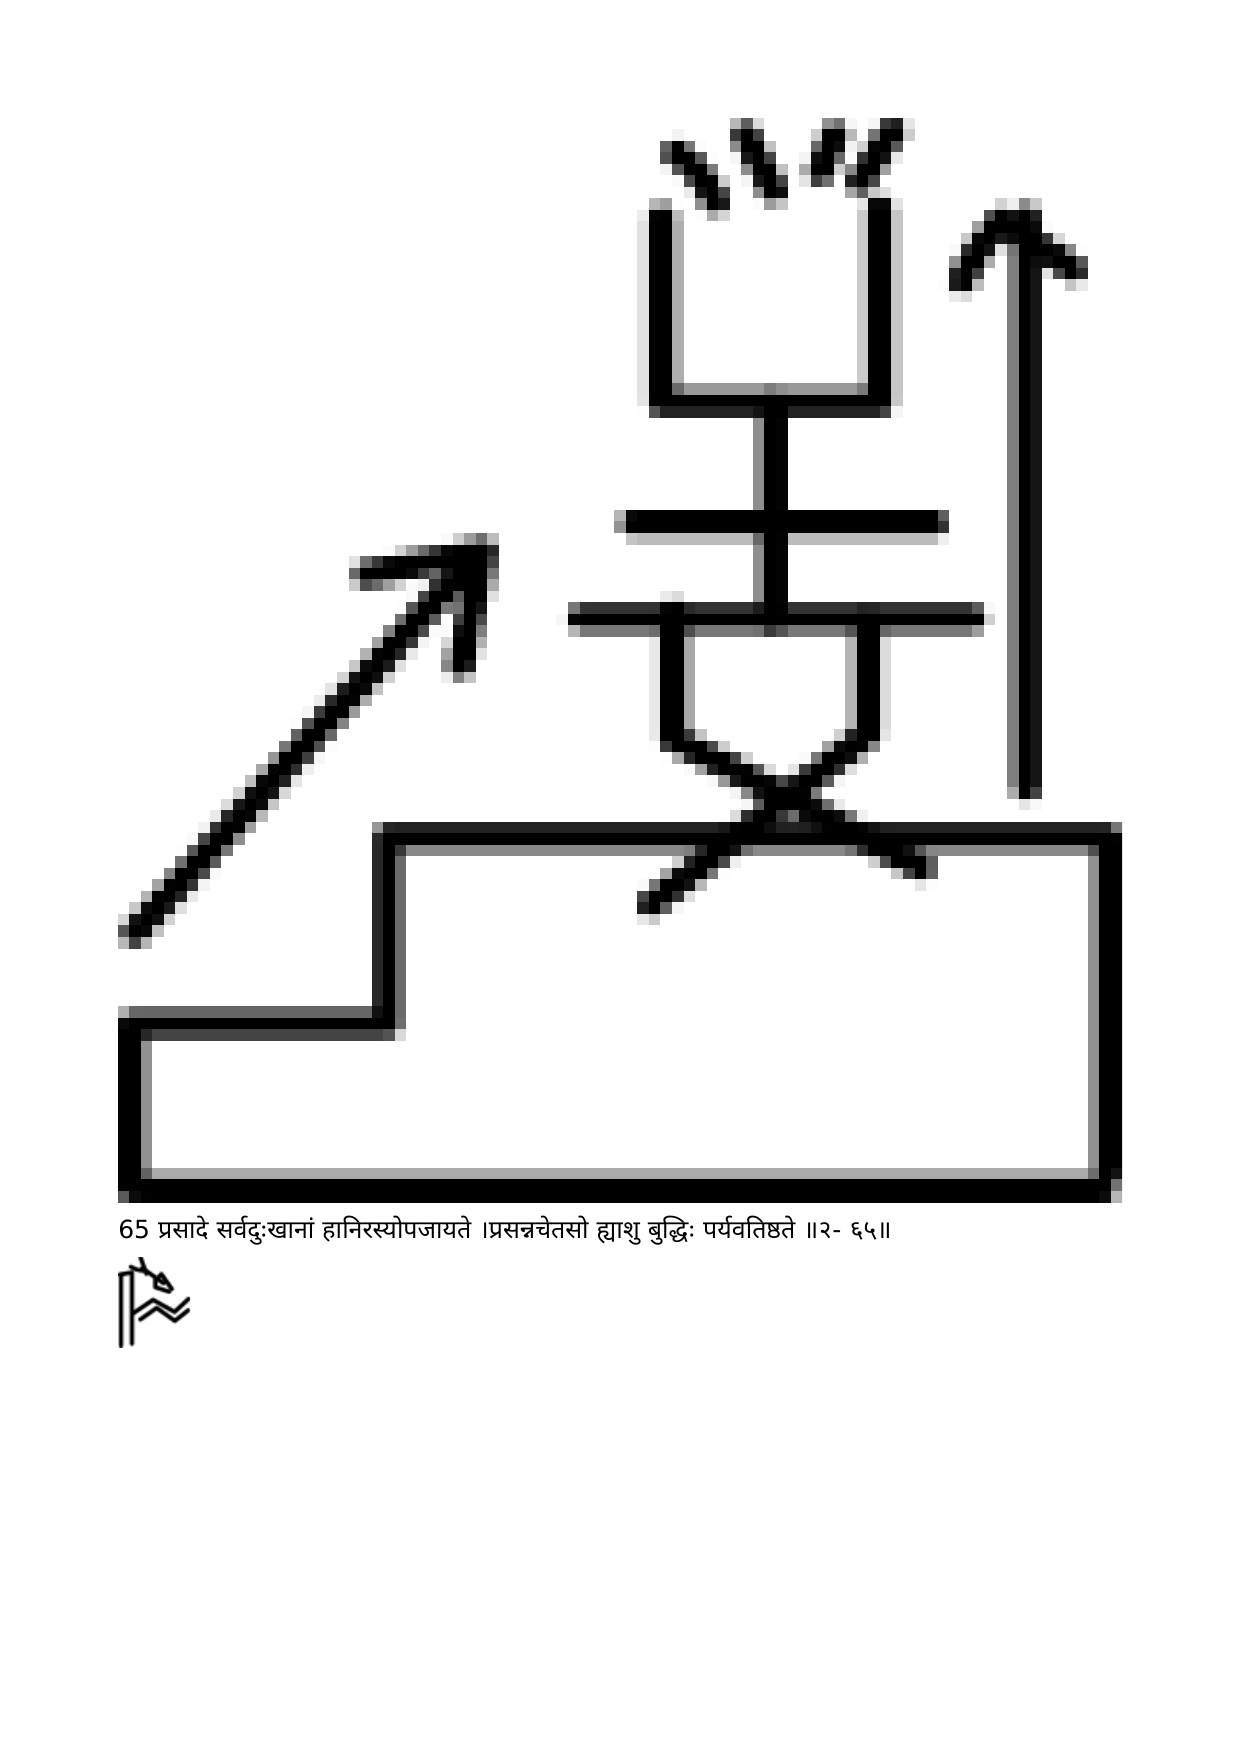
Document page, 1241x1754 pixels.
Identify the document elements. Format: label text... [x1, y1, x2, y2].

picture [118, 118, 1123, 1203]
picture [118, 1257, 191, 1348]
text 65 प्रसादे सर्वदुःखानां हानिरस्योपजायते ।प्रसन्नचेतसो ह्याशु बुद्धिः पर्यवतिष्ठते ॥२- ६५॥ [118, 1215, 1122, 1244]
